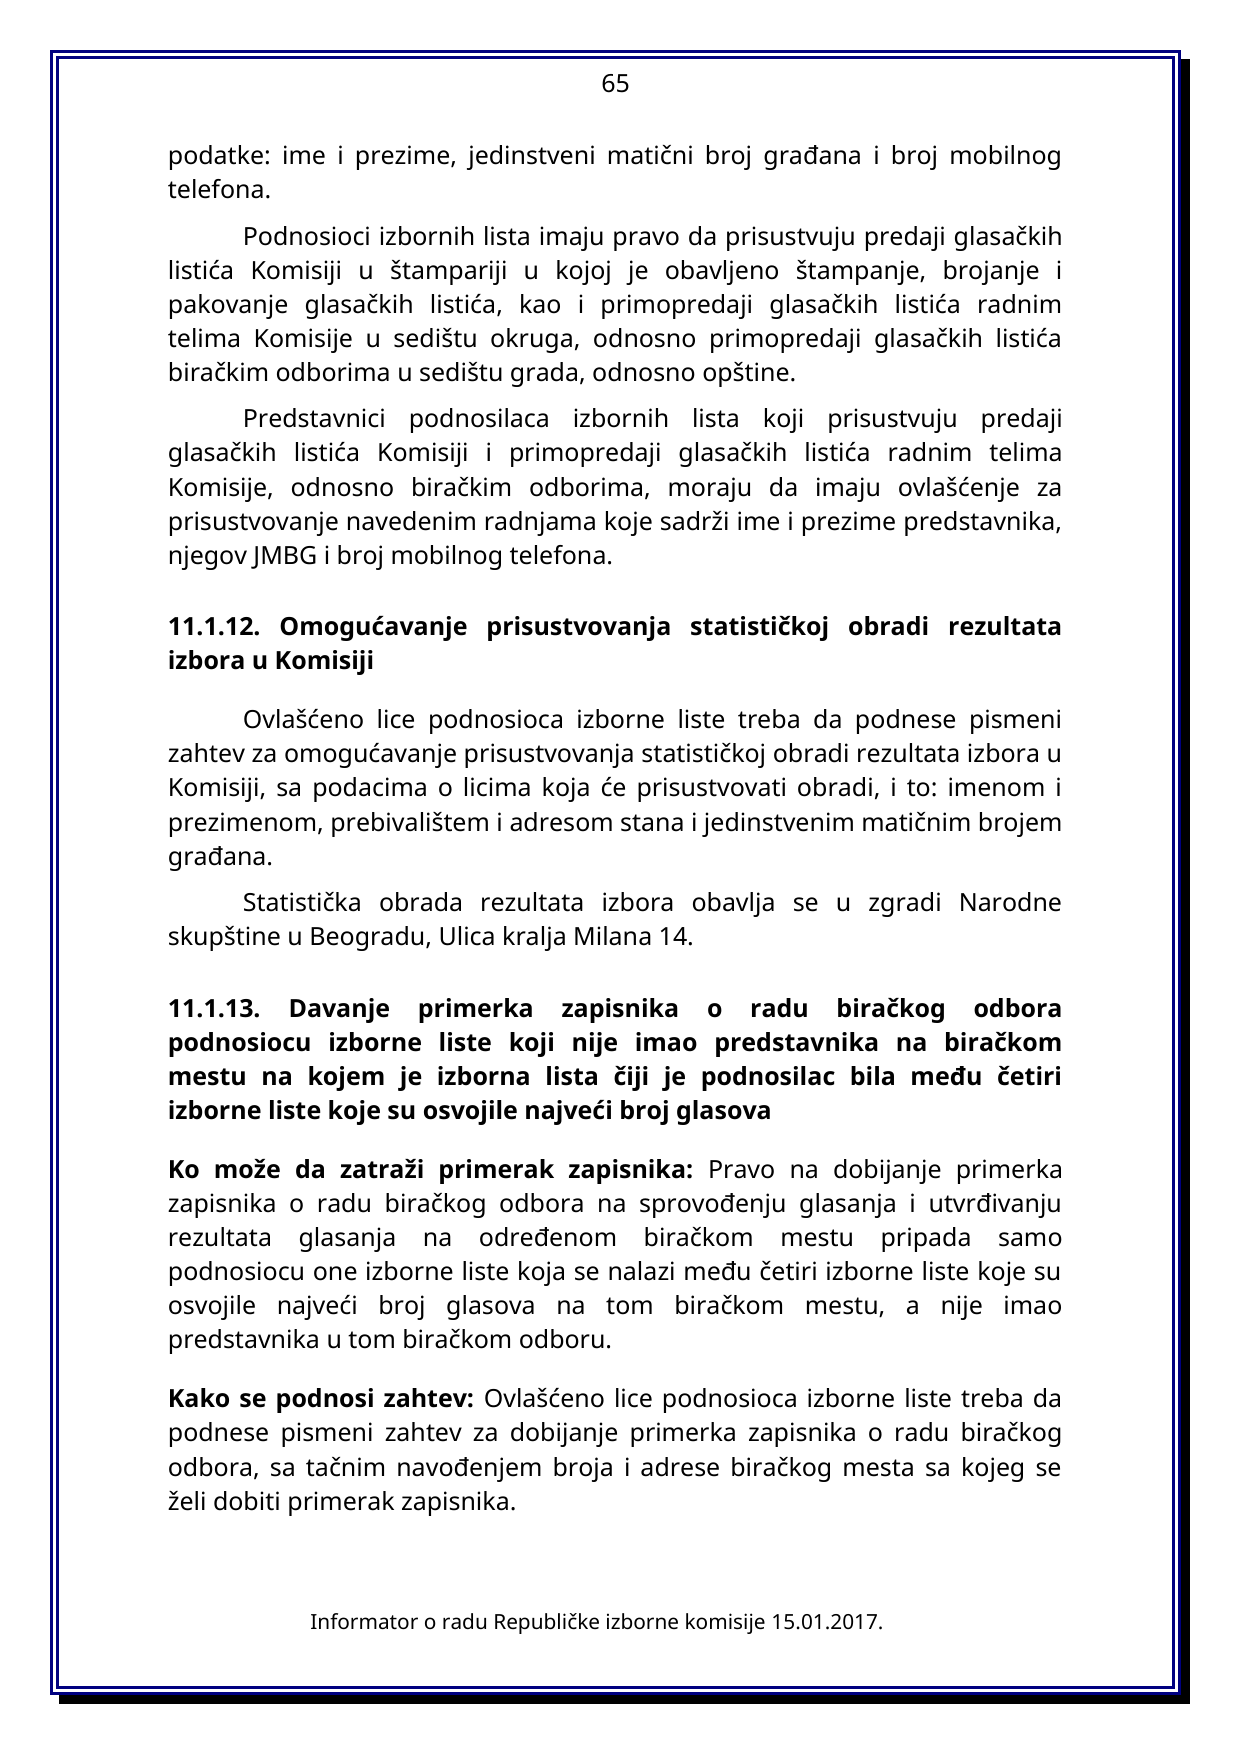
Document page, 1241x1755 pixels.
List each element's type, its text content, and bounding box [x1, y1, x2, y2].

text Ko može da zatraži primerak zapisnika: Pravo na dobijanje primerka zapisnika o radu biračkog odbora na sprovođenju glasanja i utvrđivanju rezultata glasanja na određenom biračkom mestu pripada samo podnosiocu one izborne liste koja se nalazi među četiri izborne liste koje su osvojile najveći broj glasova na tom biračkom mestu, a nije imao predstavnika u tom biračkom odboru. [168, 1152, 1063, 1356]
text podatke: ime i prezime, jedinstveni matični broj građana i broj mobilnog telefona. [168, 138, 1063, 206]
text Statistička obrada rezultata izbora obavlja se u zgradi Narodne skupštine u Beogradu, Ulica kralja Milana 14. [168, 885, 1063, 953]
text Kako se podnosi zahtev: Ovlašćeno lice podnosioca izborne liste treba da podnese pismeni zahtev za dobijanje primerka zapisnika o radu biračkog odbora, sa tačnim navođenjem broja i adrese biračkog mesta sa kojeg se želi dobiti primerak zapisnika. [168, 1381, 1063, 1517]
subtitle 11.1.12. Omogućavanje prisustvovanja statističkoj obradi rezultata izbora u Komisiji [168, 609, 1063, 677]
subtitle 11.1.13. Davanje primerka zapisnika o radu biračkog odbora podnosiocu izborne liste koji nije imao predstavnika na biračkom mestu na kojem je izborna lista čiji je podnosilac bila među četiri izborne liste koje su osvojile najveći broj glasova [168, 990, 1063, 1127]
text Podnosioci izbornih lista imaju pravo da prisustvuju predaji glasačkih listića Komisiji u štampariji u kojoj je obavljeno štampanje, brojanje i pakovanje glasačkih listića, kao i primopredaji glasačkih listića radnim telima Komisije u sedištu okruga, odnosno primopredaji glasačkih listića biračkim odborima u sedištu grada, odnosno opštine. [168, 218, 1063, 388]
text Predstavnici podnosilaca izbornih lista koji prisustvuju predaji glasačkih listića Komisiji i primopredaji glasačkih listića radnim telima Komisije, odnosno biračkim odborima, moraju da imaju ovlašćenje za prisustvovanje navedenim radnjama koje sadrži ime i prezime predstavnika, njegov JMBG i broj mobilnog telefona. [168, 401, 1063, 571]
text Ovlašćeno lice podnosioca izborne liste treba da podnese pismeni zahtev za omogućavanje prisustvovanja statističkoj obradi rezultata izbora u Komisiji, sa podacima o licima koja će prisustvovati obradi, i to: imenom i prezimenom, prebivalištem i adresom stana i jedinstvenim matičnim brojem građana. [168, 702, 1063, 872]
